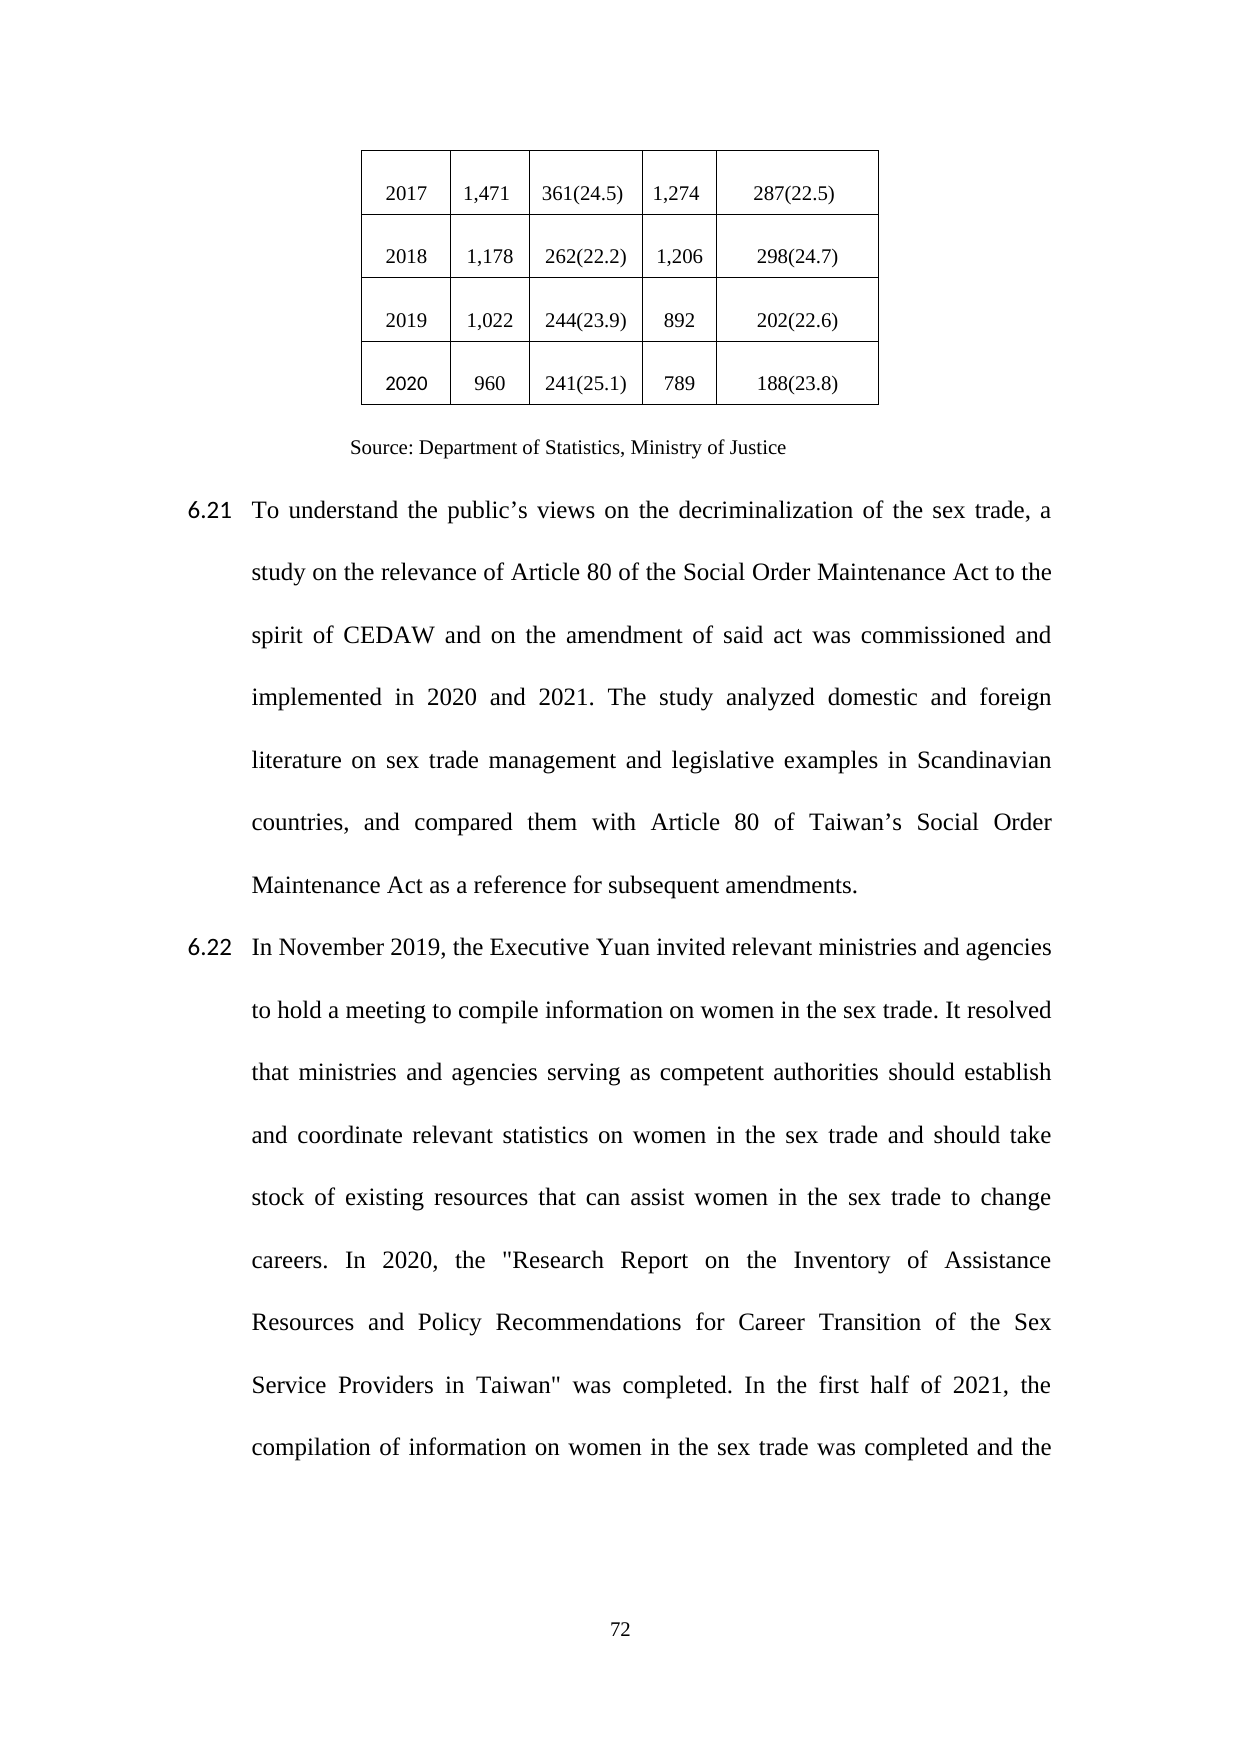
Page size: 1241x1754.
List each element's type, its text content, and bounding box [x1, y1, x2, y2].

text Source: Department of Statistics, Ministry of Justice [350, 405, 1053, 468]
table_cell 188(23.8) [717, 342, 878, 404]
table_cell 1,206 [643, 215, 716, 277]
table_cell 2017 [362, 151, 450, 213]
list In November 2019, the Executive Yuan invited relevant ministries and agencies to hold a meeting to compile information on women in the sex trade. It resolved that ministries and agencies serving as competent authorities should establish and coordinate relevant statistics on women in the sex trade and should take stock of existing resources that can assist women in the sex trade to change careers. In 2020, the "Research Report on the Inventory of Assistance Resources and Policy Recommendations for Career Transition of the Sex Service Providers in Taiwan" was completed. In the first half of 2021, the compilation of information on women in the sex trade was completed and the [187, 905, 1053, 1468]
table_cell 361(24.5) [530, 151, 642, 213]
table_cell 298(24.7) [717, 215, 878, 277]
table_cell 202(22.6) [717, 278, 878, 341]
table_cell 241(25.1) [530, 342, 642, 404]
table_cell 892 [643, 278, 716, 341]
table_cell 2019 [362, 278, 450, 341]
table_cell 960 [451, 342, 529, 404]
table_cell 2020 [362, 342, 450, 404]
table_cell 262(22.2) [530, 215, 642, 277]
table_cell 1,178 [451, 215, 529, 277]
table_cell 287(22.5) [717, 151, 878, 213]
table_cell 1,022 [451, 278, 529, 341]
table_cell 2018 [362, 215, 450, 277]
table_cell 1,471 [451, 151, 529, 213]
table_cell 1,274 [643, 151, 716, 213]
list To understand the public’s views on the decriminalization of the sex trade, a study on the relevance of Article 80 of the Social Order Maintenance Act to the spirit of CEDAW and on the amendment of said act was commissioned and implemented in 2020 and 2021. The study analyzed domestic and foreign literature on sex trade management and legislative examples in Scandinavian countries, and compared them with Article 80 of Taiwan’s Social Order Maintenance Act as a reference for subsequent amendments. [187, 468, 1053, 905]
table_cell 244(23.9) [530, 278, 642, 341]
table_cell 789 [643, 342, 716, 404]
